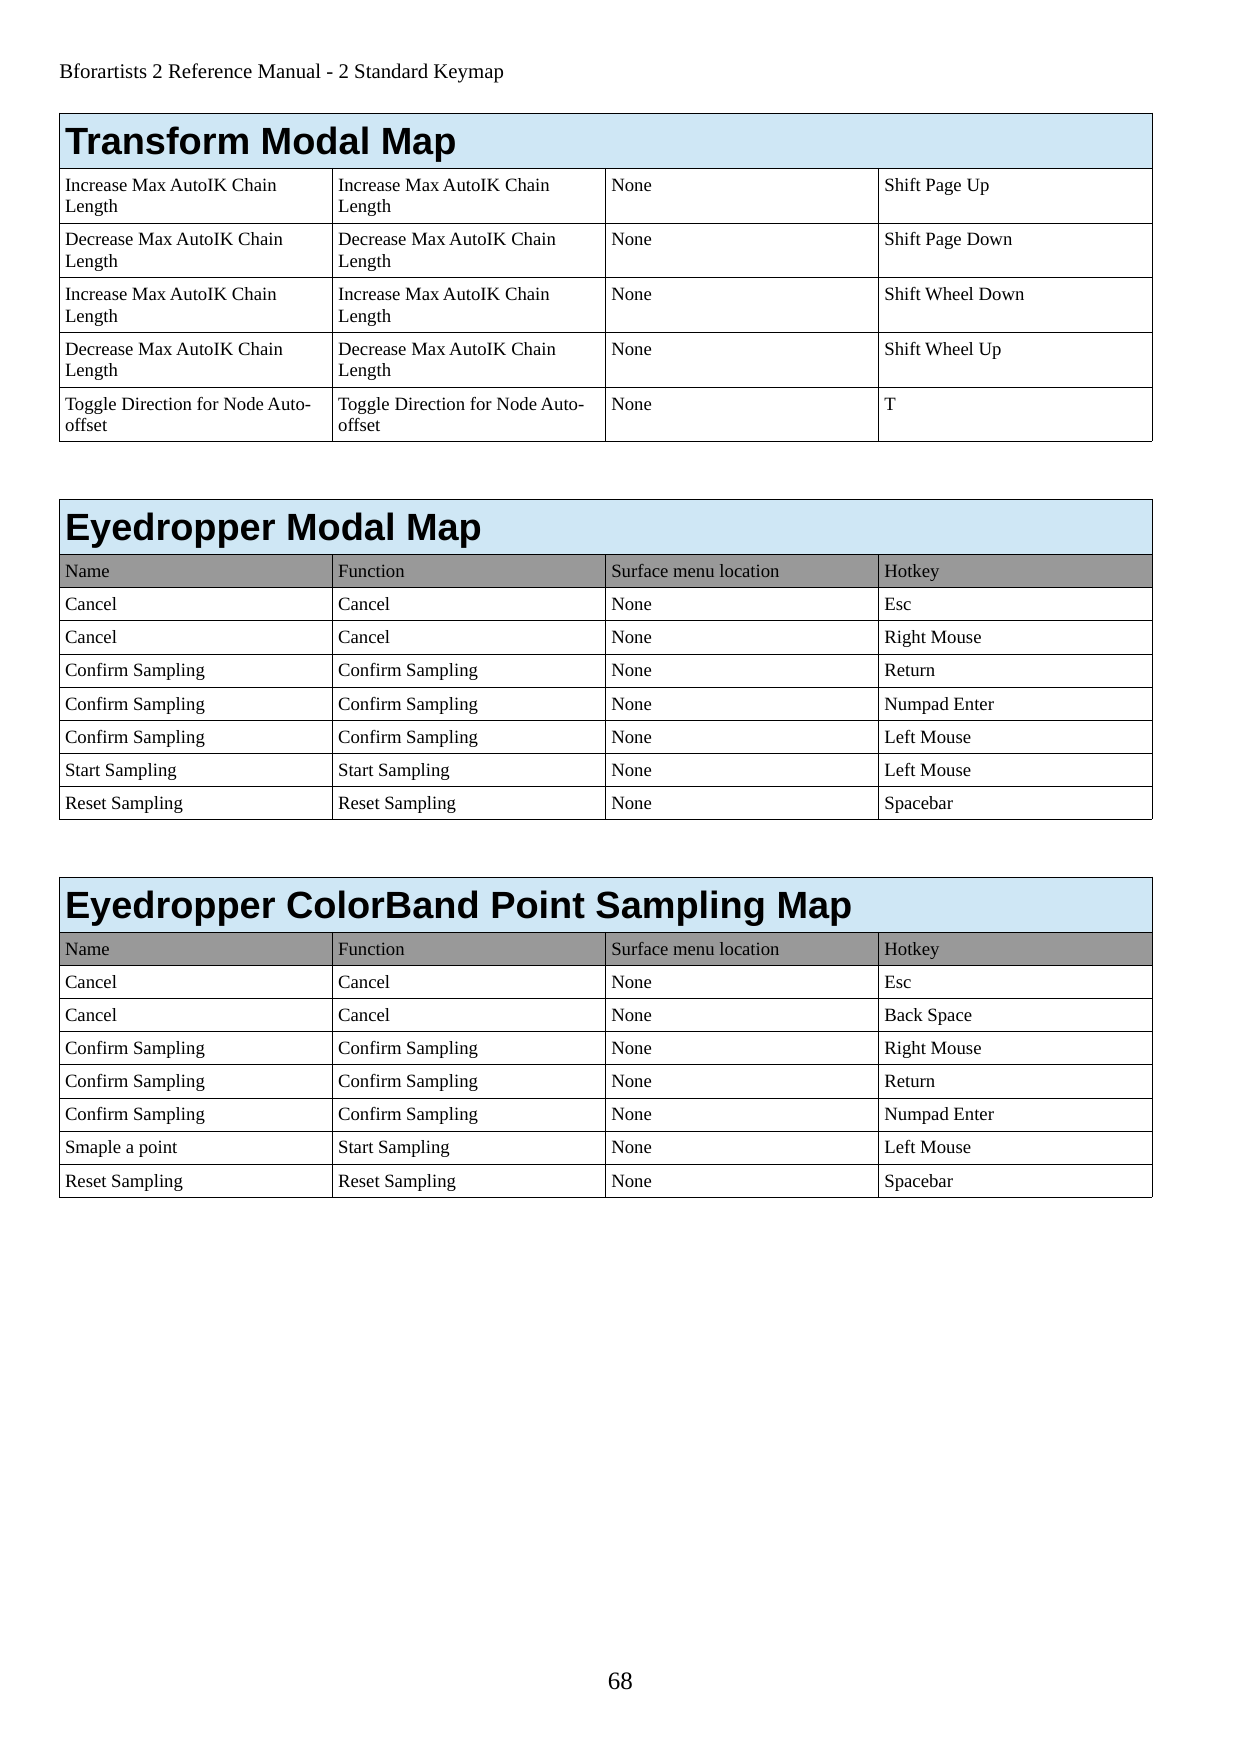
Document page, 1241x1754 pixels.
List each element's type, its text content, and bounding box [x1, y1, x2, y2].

table_cell Confirm Sampling [60, 1032, 332, 1064]
table_cell Confirm Sampling [333, 1065, 605, 1097]
table_cell Increase Max AutoIK Chain Length [333, 278, 605, 332]
table_cell Confirm Sampling [60, 688, 332, 720]
table_cell Cancel [60, 966, 332, 998]
table_cell Right Mouse [879, 1032, 1152, 1064]
table_cell Start Sampling [333, 1132, 605, 1164]
table_cell Cancel [333, 966, 605, 998]
table_cell Confirm Sampling [333, 1032, 605, 1064]
table_cell Return [879, 655, 1152, 687]
table_header Eyedropper ColorBand Point Sampling Map [60, 878, 1152, 932]
table_cell Reset Sampling [60, 787, 332, 819]
table_cell None [606, 999, 878, 1031]
table_cell Spacebar [879, 1165, 1152, 1197]
table_cell None [606, 388, 878, 441]
table_cell Hotkey [879, 933, 1152, 965]
table_cell None [606, 1165, 878, 1197]
table_cell Name [60, 933, 332, 965]
table_cell Return [879, 1065, 1152, 1097]
table_cell None [606, 1099, 878, 1131]
table_cell Numpad Enter [879, 1099, 1152, 1131]
table_cell Decrease Max AutoIK Chain Length [333, 333, 605, 387]
table_cell None [606, 169, 878, 222]
table_cell Surface menu location [606, 933, 878, 965]
table_cell Shift Wheel Down [879, 278, 1152, 332]
table_cell Left Mouse [879, 1132, 1152, 1164]
table_cell None [606, 278, 878, 332]
table_cell Back Space [879, 999, 1152, 1031]
table_cell Cancel [60, 588, 332, 620]
table_cell Right Mouse [879, 621, 1152, 653]
table_cell Name [60, 555, 332, 587]
table_cell Confirm Sampling [60, 721, 332, 753]
table_cell Cancel [333, 999, 605, 1031]
table_cell Reset Sampling [60, 1165, 332, 1197]
table_cell Reset Sampling [333, 1165, 605, 1197]
table_header Eyedropper Modal Map [60, 500, 1152, 554]
table_cell Cancel [333, 621, 605, 653]
table_cell Function [333, 933, 605, 965]
table_cell Hotkey [879, 555, 1152, 587]
table_cell Esc [879, 588, 1152, 620]
table_cell Decrease Max AutoIK Chain Length [60, 333, 332, 387]
table_cell Toggle Direction for Node Auto-offset [60, 388, 332, 441]
table_cell Increase Max AutoIK Chain Length [60, 278, 332, 332]
table_cell None [606, 655, 878, 687]
table_cell Start Sampling [333, 754, 605, 786]
table_cell Smaple a point [60, 1132, 332, 1164]
table_cell None [606, 966, 878, 998]
table_cell Confirm Sampling [60, 1065, 332, 1097]
table_cell Confirm Sampling [333, 1099, 605, 1131]
table_cell Left Mouse [879, 754, 1152, 786]
table_cell Spacebar [879, 787, 1152, 819]
table_cell None [606, 333, 878, 387]
table_cell Cancel [60, 999, 332, 1031]
table_cell None [606, 787, 878, 819]
table_cell Numpad Enter [879, 688, 1152, 720]
table_cell T [879, 388, 1152, 441]
table_cell Shift Page Up [879, 169, 1152, 222]
table_header Transform Modal Map [60, 114, 1152, 168]
table_cell None [606, 621, 878, 653]
table_cell Toggle Direction for Node Auto-offset [333, 388, 605, 441]
table_cell Start Sampling [60, 754, 332, 786]
table_cell Cancel [333, 588, 605, 620]
table_cell Surface menu location [606, 555, 878, 587]
table_cell Function [333, 555, 605, 587]
table_cell None [606, 588, 878, 620]
table_cell Esc [879, 966, 1152, 998]
table_cell Confirm Sampling [60, 655, 332, 687]
table_cell Confirm Sampling [333, 655, 605, 687]
table_cell Shift Wheel Up [879, 333, 1152, 387]
table_cell None [606, 1065, 878, 1097]
table_cell Confirm Sampling [60, 1099, 332, 1131]
table_cell Shift Page Down [879, 224, 1152, 277]
table_cell Increase Max AutoIK Chain Length [333, 169, 605, 222]
table_cell None [606, 688, 878, 720]
table_cell None [606, 224, 878, 277]
table_cell Left Mouse [879, 721, 1152, 753]
table_cell Confirm Sampling [333, 688, 605, 720]
table_cell None [606, 1032, 878, 1064]
table_cell Confirm Sampling [333, 721, 605, 753]
table_cell Increase Max AutoIK Chain Length [60, 169, 332, 222]
table_cell Decrease Max AutoIK Chain Length [333, 224, 605, 277]
table_cell Decrease Max AutoIK Chain Length [60, 224, 332, 277]
table_cell None [606, 1132, 878, 1164]
table_cell None [606, 754, 878, 786]
table_cell None [606, 721, 878, 753]
table_cell Cancel [60, 621, 332, 653]
table_cell Reset Sampling [333, 787, 605, 819]
